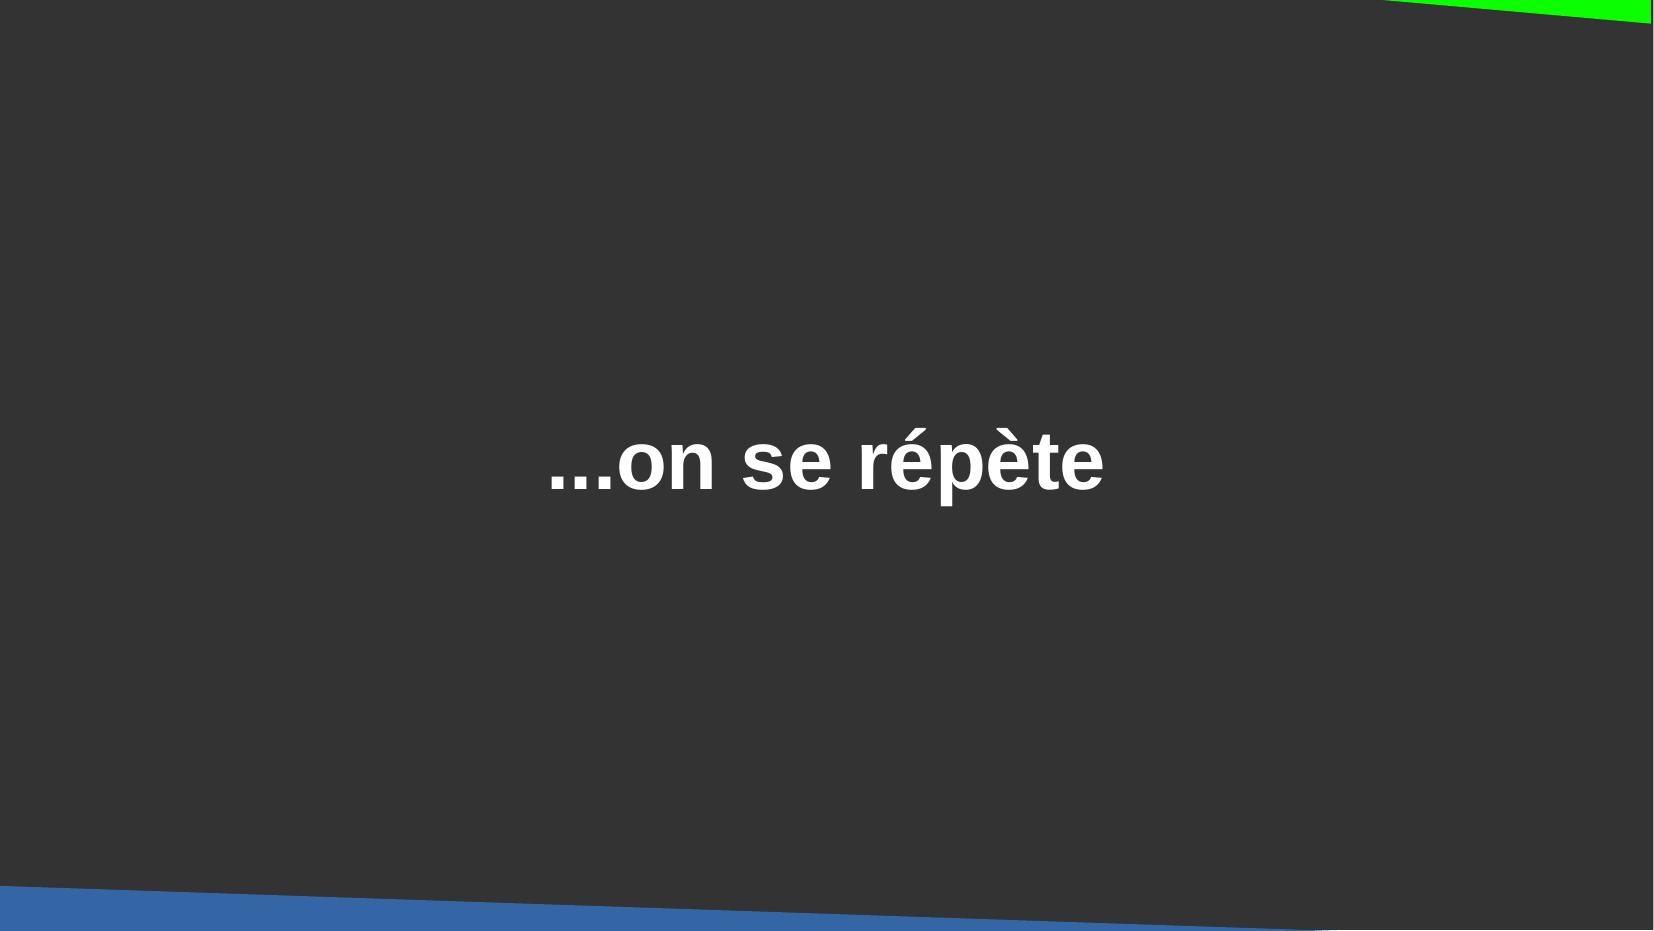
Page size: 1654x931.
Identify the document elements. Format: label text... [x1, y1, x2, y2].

text_box ...on se répète [82, 101, 1571, 822]
text_box [1382, 0, 1651, 24]
text_box [0, 885, 1337, 931]
